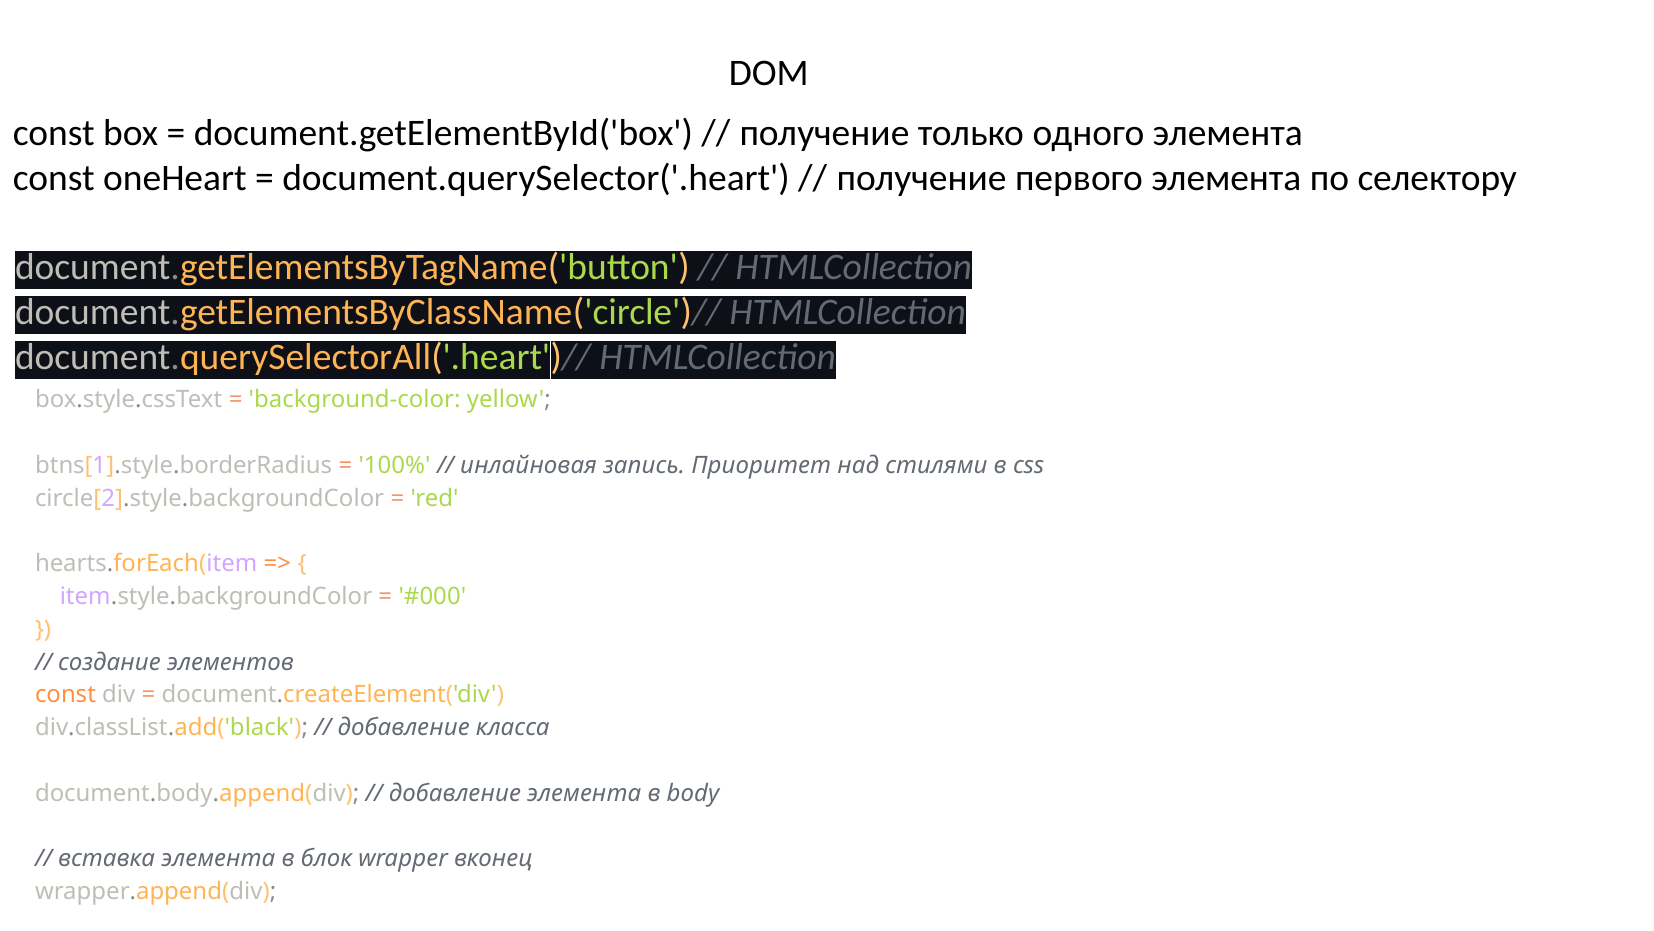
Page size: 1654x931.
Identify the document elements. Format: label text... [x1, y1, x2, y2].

text_box box.style.cssText = 'background-color: yellow'; btns[1].style.borderRadius = '100%' // инлайновая запись. Приоритет над стилями в css circle[2].style.backgroundColor = 'red' hearts.forEach(item => { item.style.backgroundColor = '#000' }) // создание элементов const div = document.createElement('div') div.classList.add('black'); // добавление класса document.body.append(div); // добавление элемента в body // вставка элемента в блок wrapper вконец wrapper.append(div); // вставка элемента в начало блока wrapper.prepend(div) // добавление нового элемента перед конкретным элементом в верстке hearts[0].after(div) // удаление одного элемента circle[0].remove() // замена эленета. Указываем какой элемент, за тем каким элементом заменяем hearts[0].replaceWith(circle[0]) // редактирование элемента div.innerHTML = "<h1>Hello</h1>" // редактирование элемента div.innerHTML = "<h1>Hello</h1>" // получение от пользователя какой-то информации, в защищенном методе div.textContent = "<h13>Hello</h13>" [20, 374, 1152, 931]
text_box DOM [713, 40, 835, 100]
text_box const box = document.getElementById('box') // получение только одного элемента const oneHeart = document.querySelector('.heart') // получение первого элемента по селектору [0, 100, 1562, 296]
text_box document.getElementsByTagName('button') // HTMLCollection document.getElementsByClassName('circle')// HTMLCollection document.querySelectorAll('.heart')// HTMLCollection [0, 234, 1542, 386]
